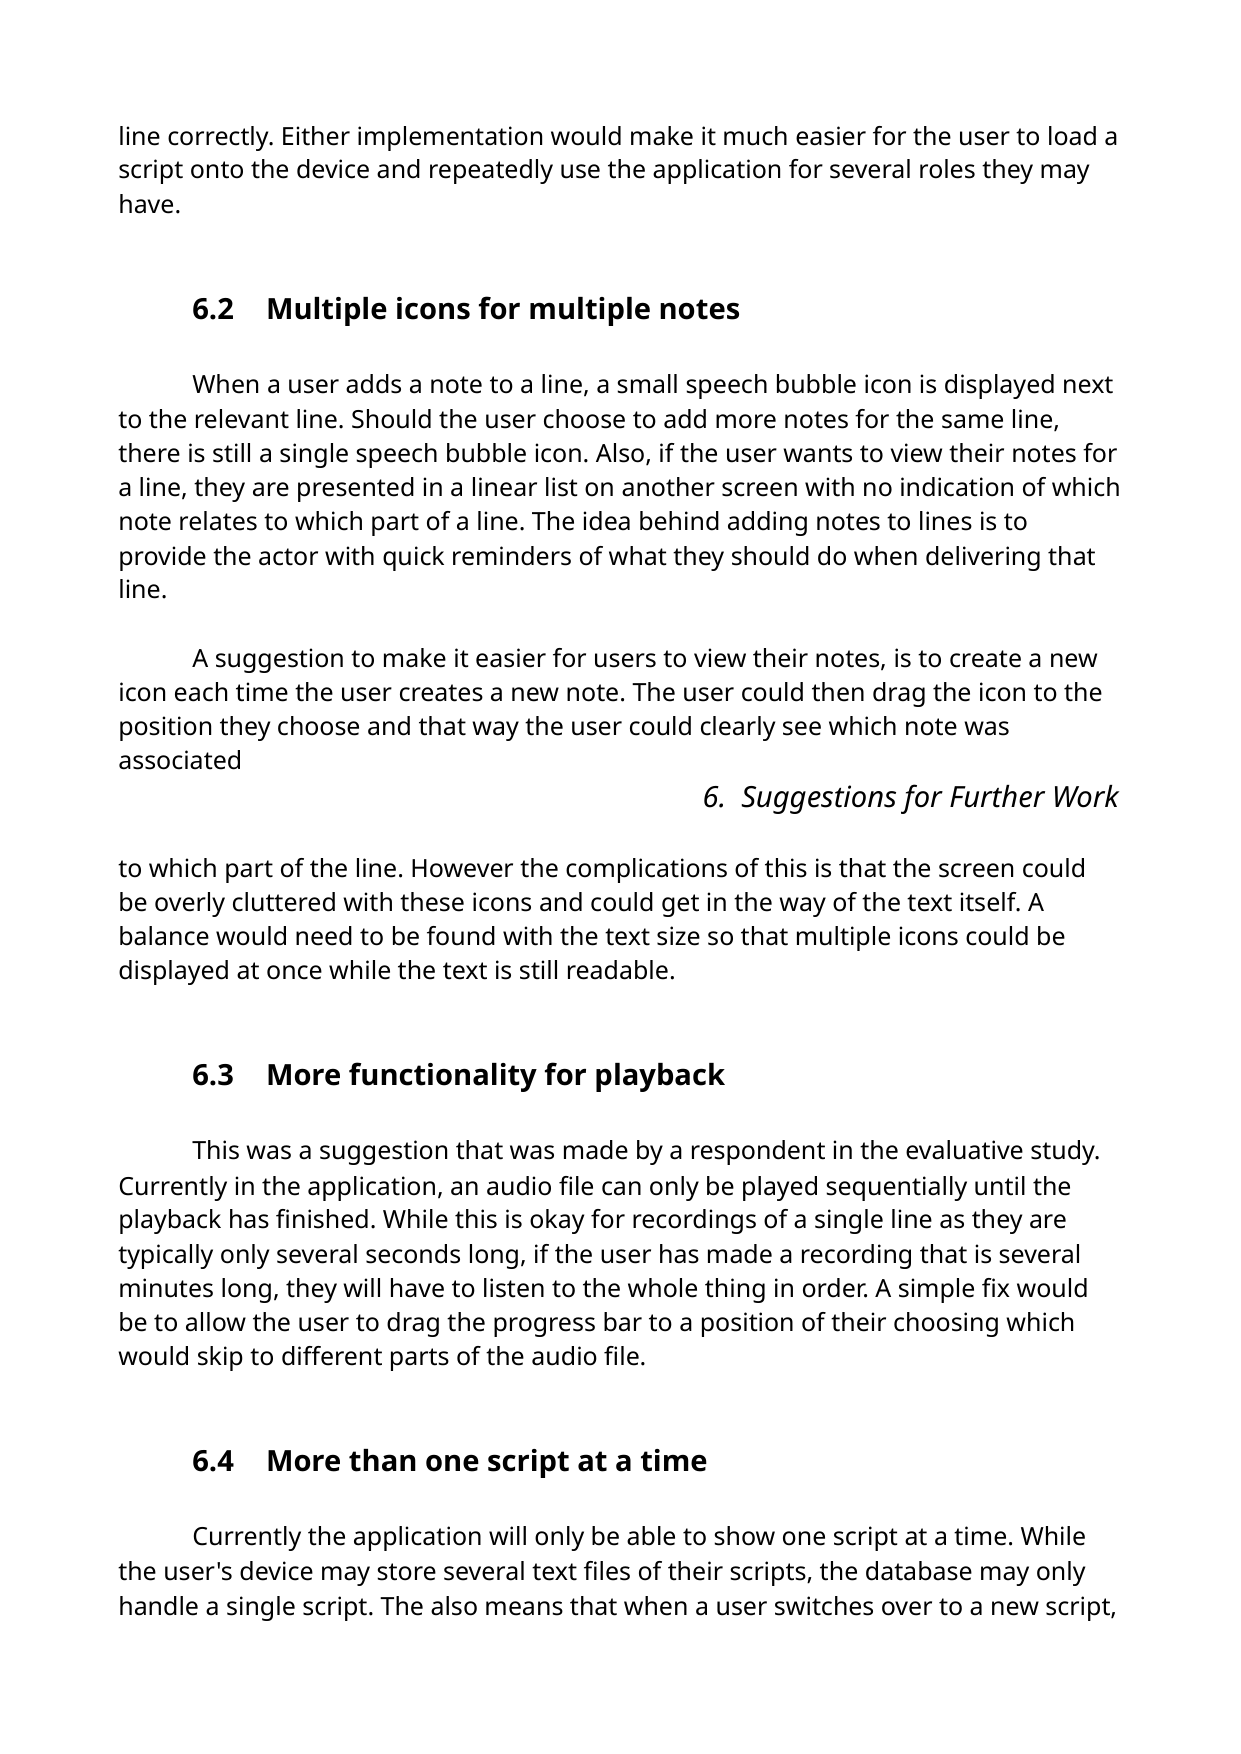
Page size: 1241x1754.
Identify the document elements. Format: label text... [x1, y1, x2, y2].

text 6. Suggestions for Further Work [118, 777, 1122, 816]
text line correctly. Either implementation would make it much easier for the user to load a script onto the device and repeatedly use the application for several roles they may have. [118, 118, 1122, 220]
text This was a suggestion that was made by a respondent in the evaluative study. Currently in the application, an audio file can only be played sequentially until the playback has finished. While this is okay for recordings of a single line as they are typically only several seconds long, if the user has made a recording that is several minutes long, they will have to listen to the whole thing in order. A simple fix would be to allow the user to drag the progress bar to a position of their choosing which would skip to different parts of the audio file. [118, 1128, 1122, 1372]
text 6.3 More functionality for playback [118, 1055, 1122, 1094]
text 6.2 Multiple icons for multiple notes [118, 288, 1122, 328]
text to which part of the line. However the complications of this is that the screen could be overly cluttered with these icons and could get in the way of the text itself. A balance would need to be found with the text size so that multiple icons could be displayed at once while the text is still readable. [118, 850, 1122, 987]
text Currently the application will only be able to show one script at a time. While the user's device may store several text files of their scripts, the database may only handle a single script. The also means that when a user switches over to a new script, [118, 1514, 1122, 1622]
text When a user adds a note to a line, a small speech bubble icon is displayed next to the relevant line. Should the user choose to add more notes for the same line, there is still a single speech bubble icon. Also, if the user wants to view their notes for a line, they are presented in a linear list on another screen with no indication of which note relates to which part of a line. The idea behind adding notes to lines is to provide the actor with quick reminders of what they should do when delivering that line. [118, 362, 1122, 606]
text 6.4 More than one script at a time [118, 1441, 1122, 1480]
text A suggestion to make it easier for users to view their notes, is to create a new icon each time the user creates a new note. The user could then drag the icon to the position they choose and that way the user could clearly see which note was associated [118, 640, 1122, 777]
